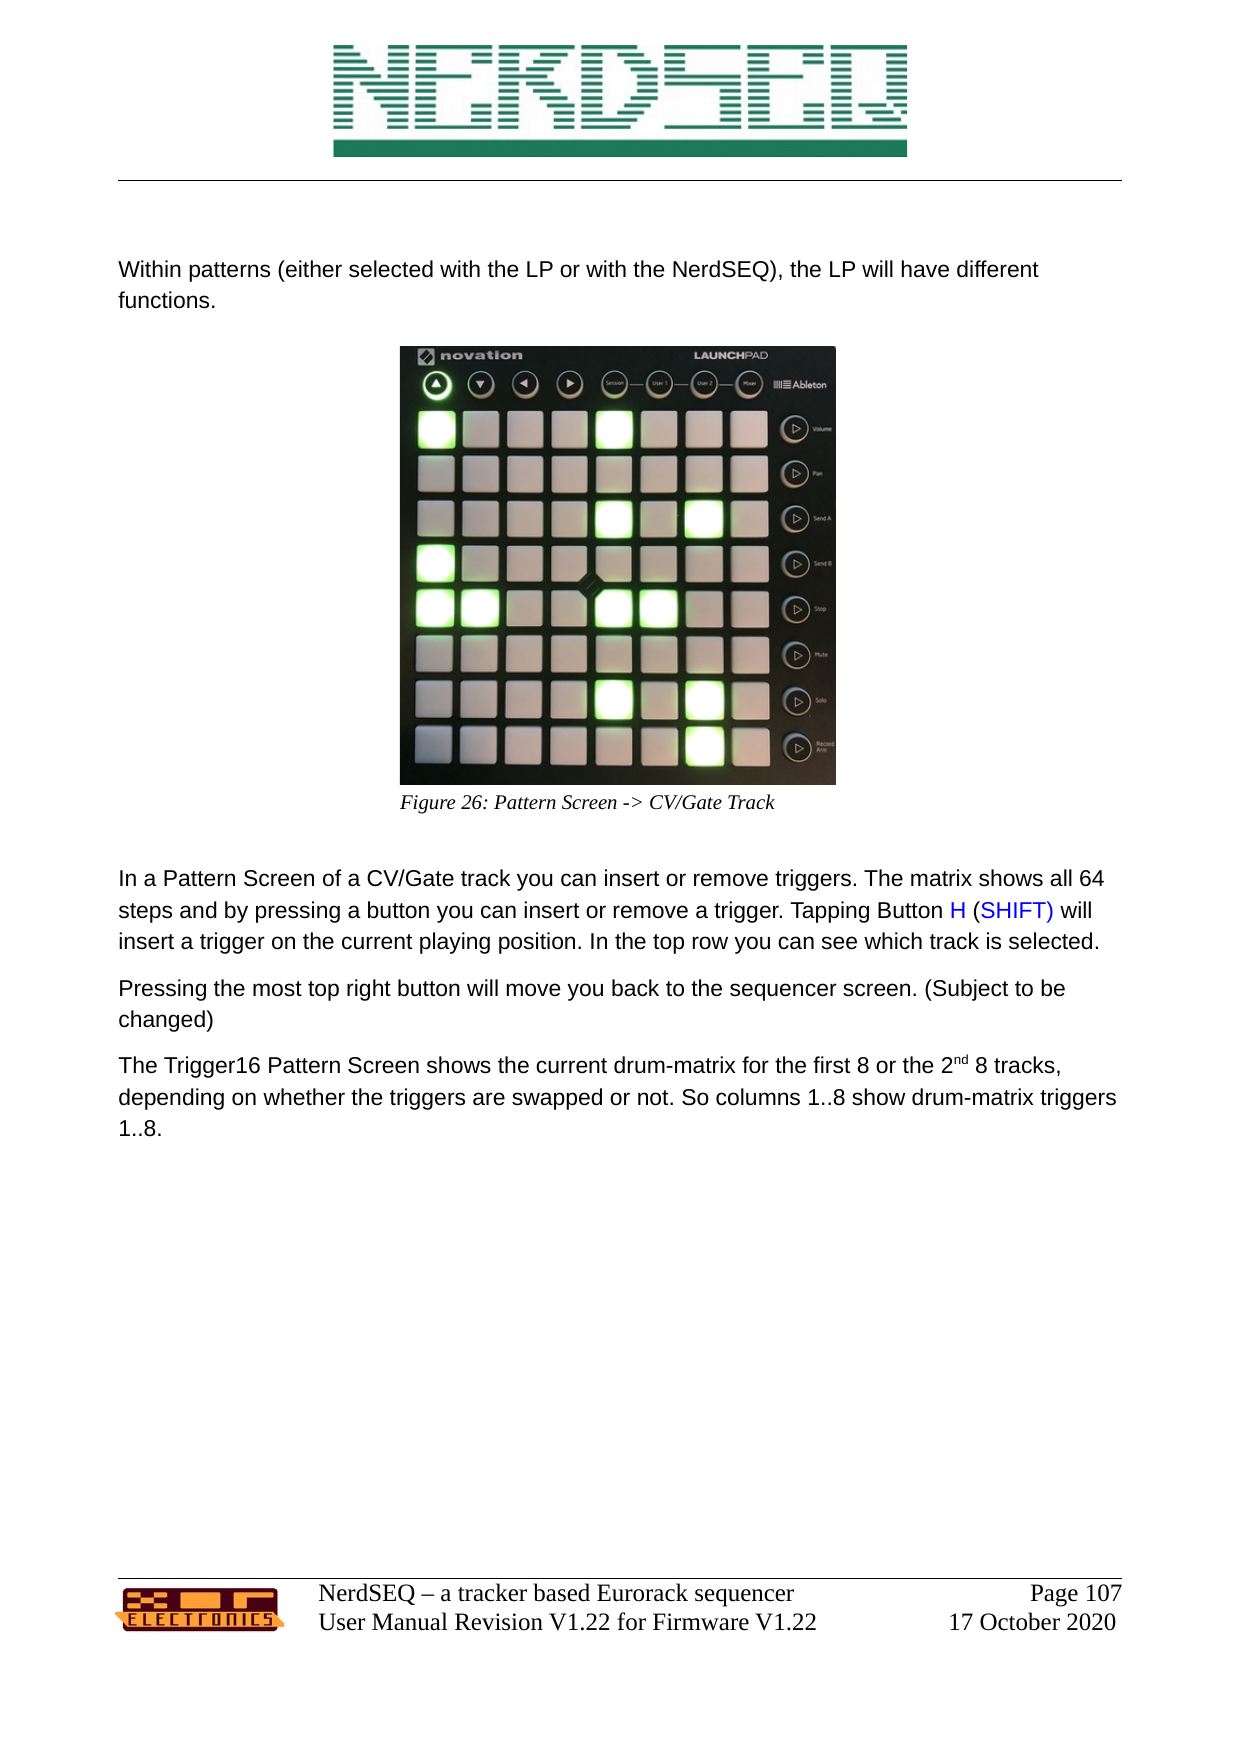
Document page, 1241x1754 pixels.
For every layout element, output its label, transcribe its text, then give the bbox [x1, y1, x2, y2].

picture [399, 346, 836, 785]
picture [115, 1584, 285, 1634]
text Within patterns (either selected with the LP or with the NerdSEQ), the LP will have different functions. [118, 256, 1122, 314]
text In a Pattern Screen of a CV/Gate track you can insert or remove triggers. The matrix shows all 64 steps and by pressing a button you can insert or remove a trigger. Tapping Button H (SHIFT) will insert a trigger on the current playing position. In the top row you can see which track is selected. [118, 865, 1122, 955]
text Figure 26: Pattern Screen -> CV/Gate Track [400, 787, 840, 814]
text Pressing the most top right button will move you back to the sequencer screen. (Subject to be changed) [118, 974, 1122, 1032]
picture [333, 45, 908, 157]
text The Trigger16 Pattern Screen shows the current drum-matrix for the first 8 or the 2nd 8 tracks, depending on whether the triggers are swapped or not. So columns 1..8 show drum-matrix triggers 1..8. [118, 1052, 1122, 1142]
